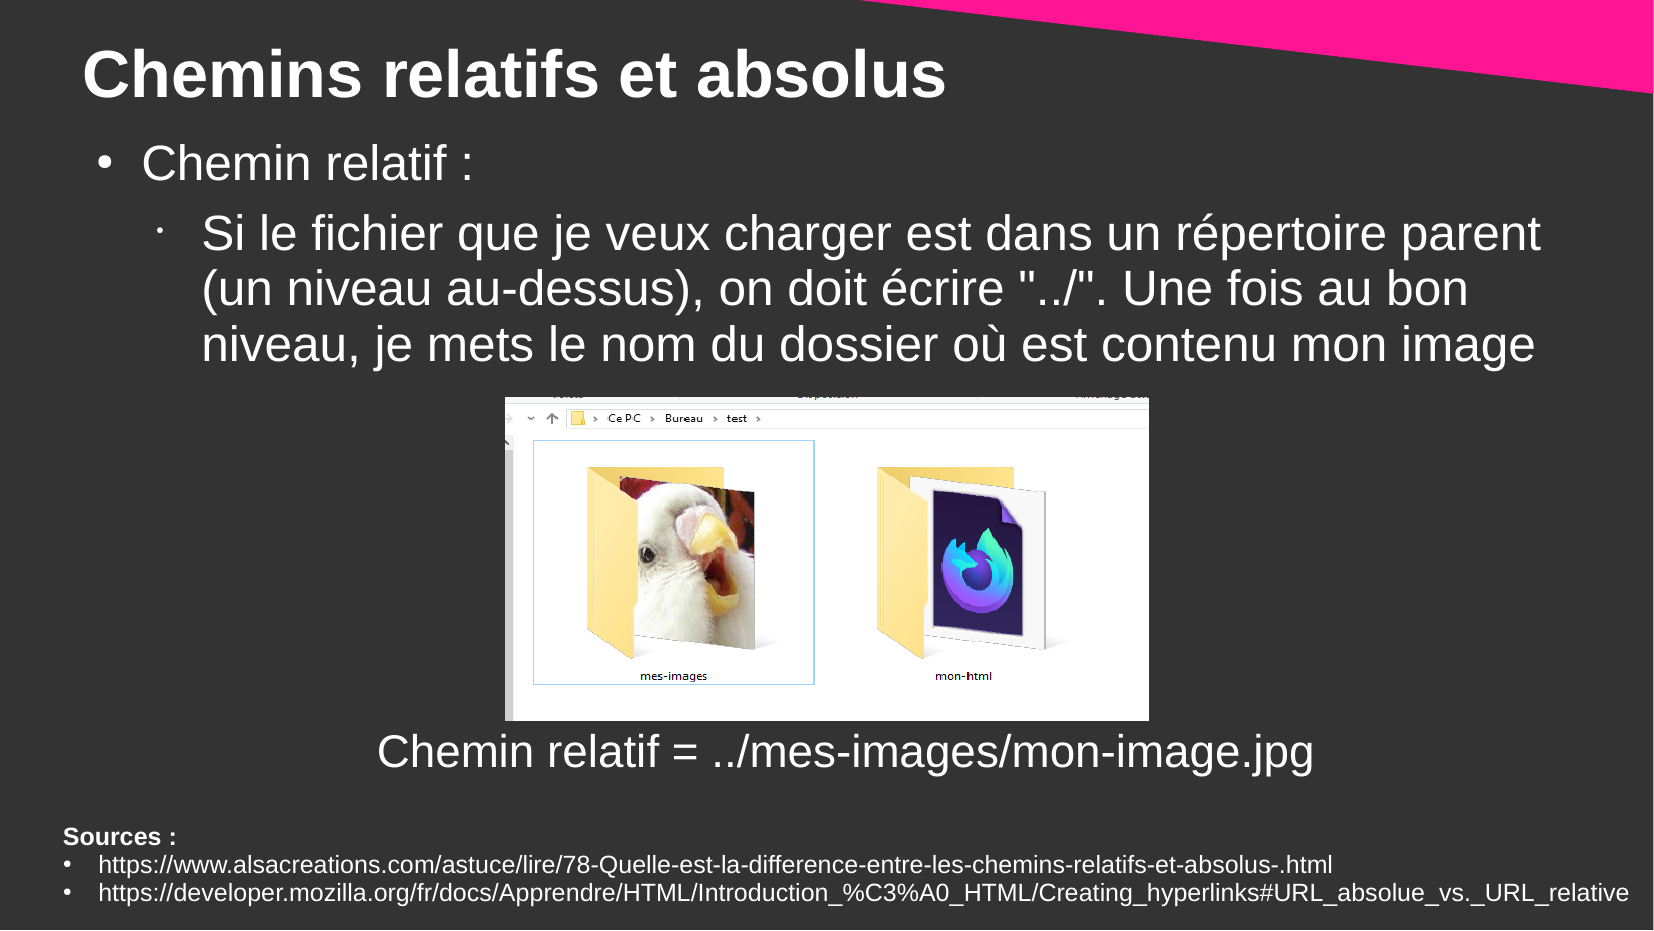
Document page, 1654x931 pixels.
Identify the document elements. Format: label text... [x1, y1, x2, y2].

title Chemin relatif = ../mes-images/mon-image.jpg [271, 726, 1421, 787]
text_box Sources : https://www.alsacreations.com/astuce/lire/78-Quelle-est-la-difference-entre-les-chemins-relatifs-et-absolus-.html https://developer.mozilla.org/fr/docs/Apprendre/HTML/Introduction_%C3%A0_HTML/Creating_hyperlinks#URL_absolue_vs._URL_relative [48, 815, 1654, 915]
text_box [858, 0, 1654, 94]
picture [505, 397, 1149, 721]
list Chemin relatif : Si le fichier que je veux charger est dans un répertoire parent (un niveau au-dessus), on doit écrire "../". Une fois au bon niveau, je mets le nom du dossier où est contenu mon image [80, 135, 1546, 381]
title Chemins relatifs et absolus [82, 37, 1052, 122]
